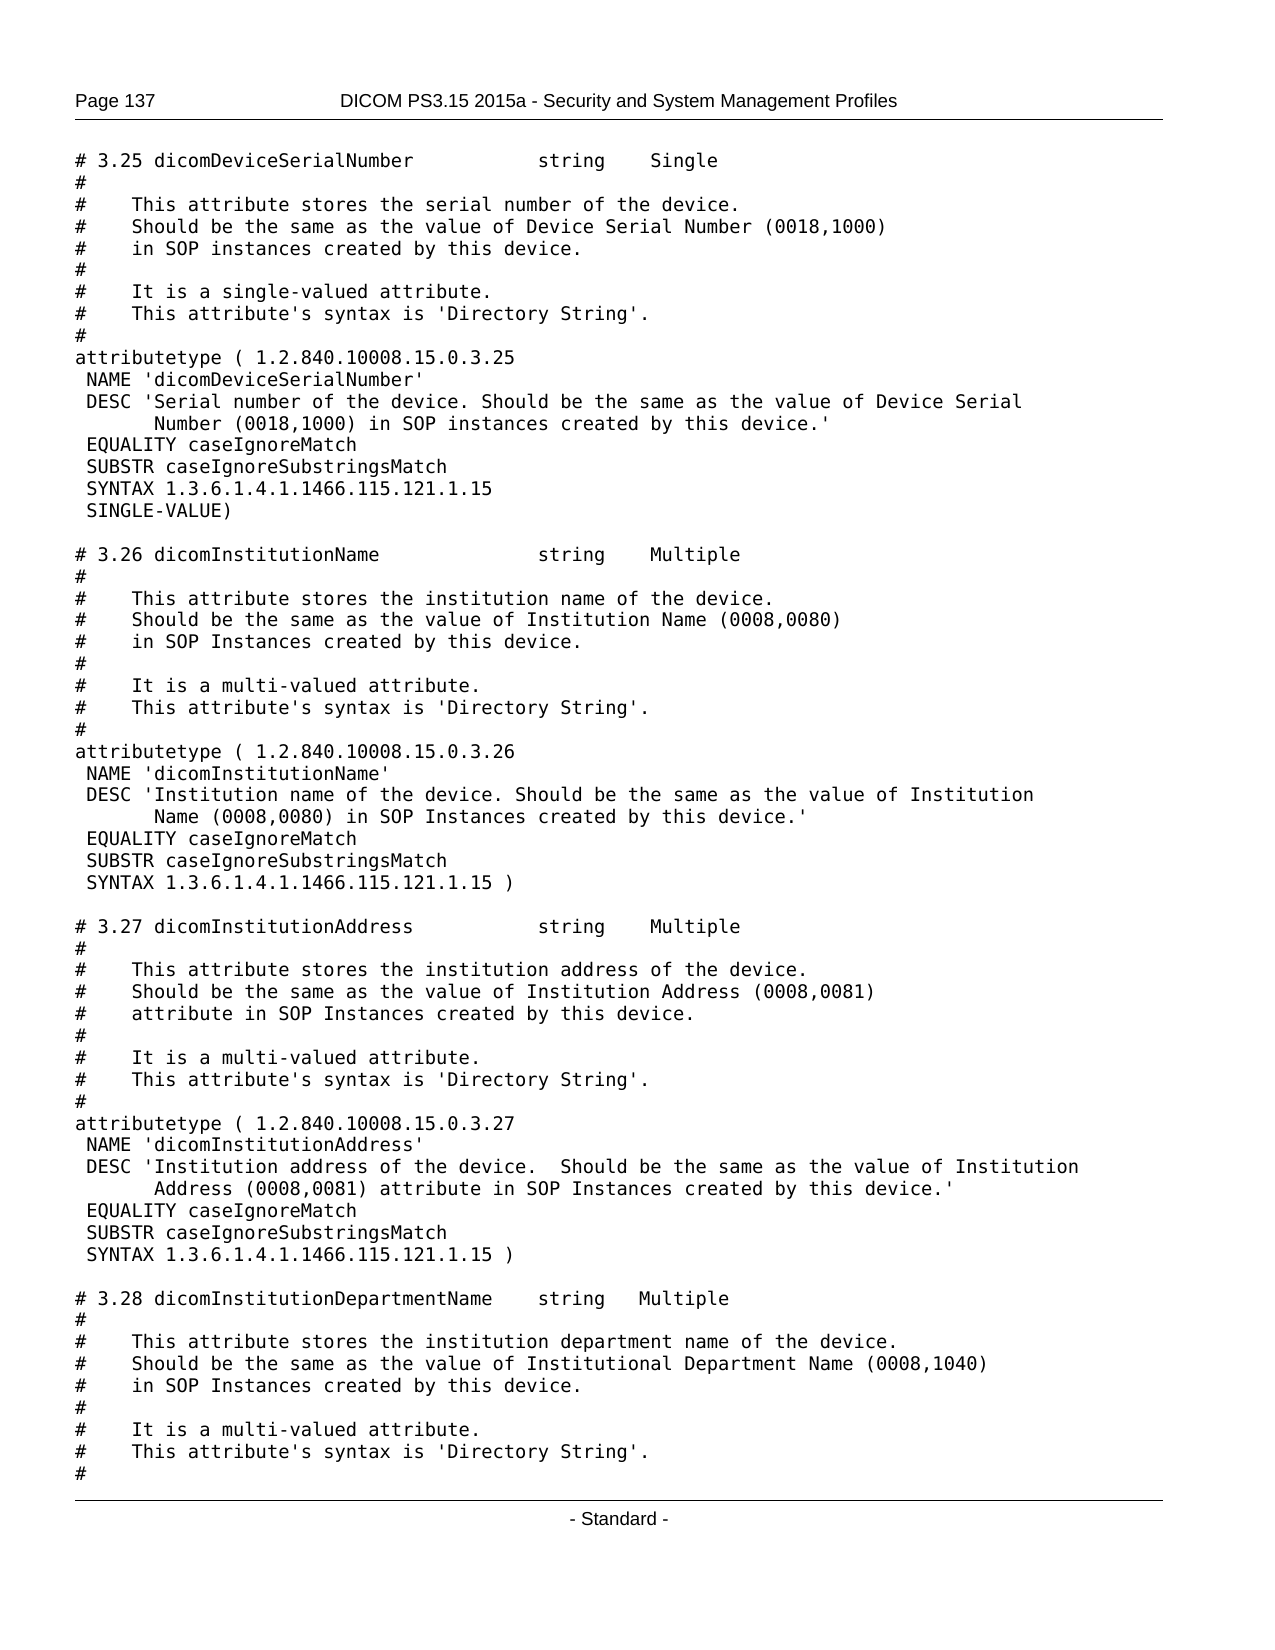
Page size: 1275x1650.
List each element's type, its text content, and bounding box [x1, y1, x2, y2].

text # 3.25 dicomDeviceSerialNumber string Single # # This attribute stores the serial number of the device. # Should be the same as the value of Device Serial Number (0018,1000) # in SOP instances created by this device. # # It is a single-valued attribute. # This attribute's syntax is 'Directory String'. # attributetype ( 1.2.840.10008.15.0.3.25 NAME 'dicomDeviceSerialNumber' DESC 'Serial number of the device. Should be the same as the value of Device Serial Number (0018,1000) in SOP instances created by this device.' EQUALITY caseIgnoreMatch SUBSTR caseIgnoreSubstringsMatch SYNTAX 1.3.6.1.4.1.1466.115.121.1.15 SINGLE-VALUE) # 3.26 dicomInstitutionName string Multiple # # This attribute stores the institution name of the device. # Should be the same as the value of Institution Name (0008,0080) # in SOP Instances created by this device. # # It is a multi-valued attribute. # This attribute's syntax is 'Directory String'. # attributetype ( 1.2.840.10008.15.0.3.26 NAME 'dicomInstitutionName' DESC 'Institution name of the device. Should be the same as the value of Institution Name (0008,0080) in SOP Instances created by this device.' EQUALITY caseIgnoreMatch SUBSTR caseIgnoreSubstringsMatch SYNTAX 1.3.6.1.4.1.1466.115.121.1.15 ) # 3.27 dicomInstitutionAddress string Multiple # # This attribute stores the institution address of the device. # Should be the same as the value of Institution Address (0008,0081) # attribute in SOP Instances created by this device. # # It is a multi-valued attribute. # This attribute's syntax is 'Directory String'. # attributetype ( 1.2.840.10008.15.0.3.27 NAME 'dicomInstitutionAddress' DESC 'Institution address of the device. Should be the same as the value of Institution Address (0008,0081) attribute in SOP Instances created by this device.' EQUALITY caseIgnoreMatch SUBSTR caseIgnoreSubstringsMatch SYNTAX 1.3.6.1.4.1.1466.115.121.1.15 ) # 3.28 dicomInstitutionDepartmentName string Multiple # # This attribute stores the institution department name of the device. # Should be the same as the value of Institutional Department Name (0008,1040) # in SOP Instances created by this device. # # It is a multi-valued attribute. # This attribute's syntax is 'Directory String'. # [75, 150, 1162, 1484]
